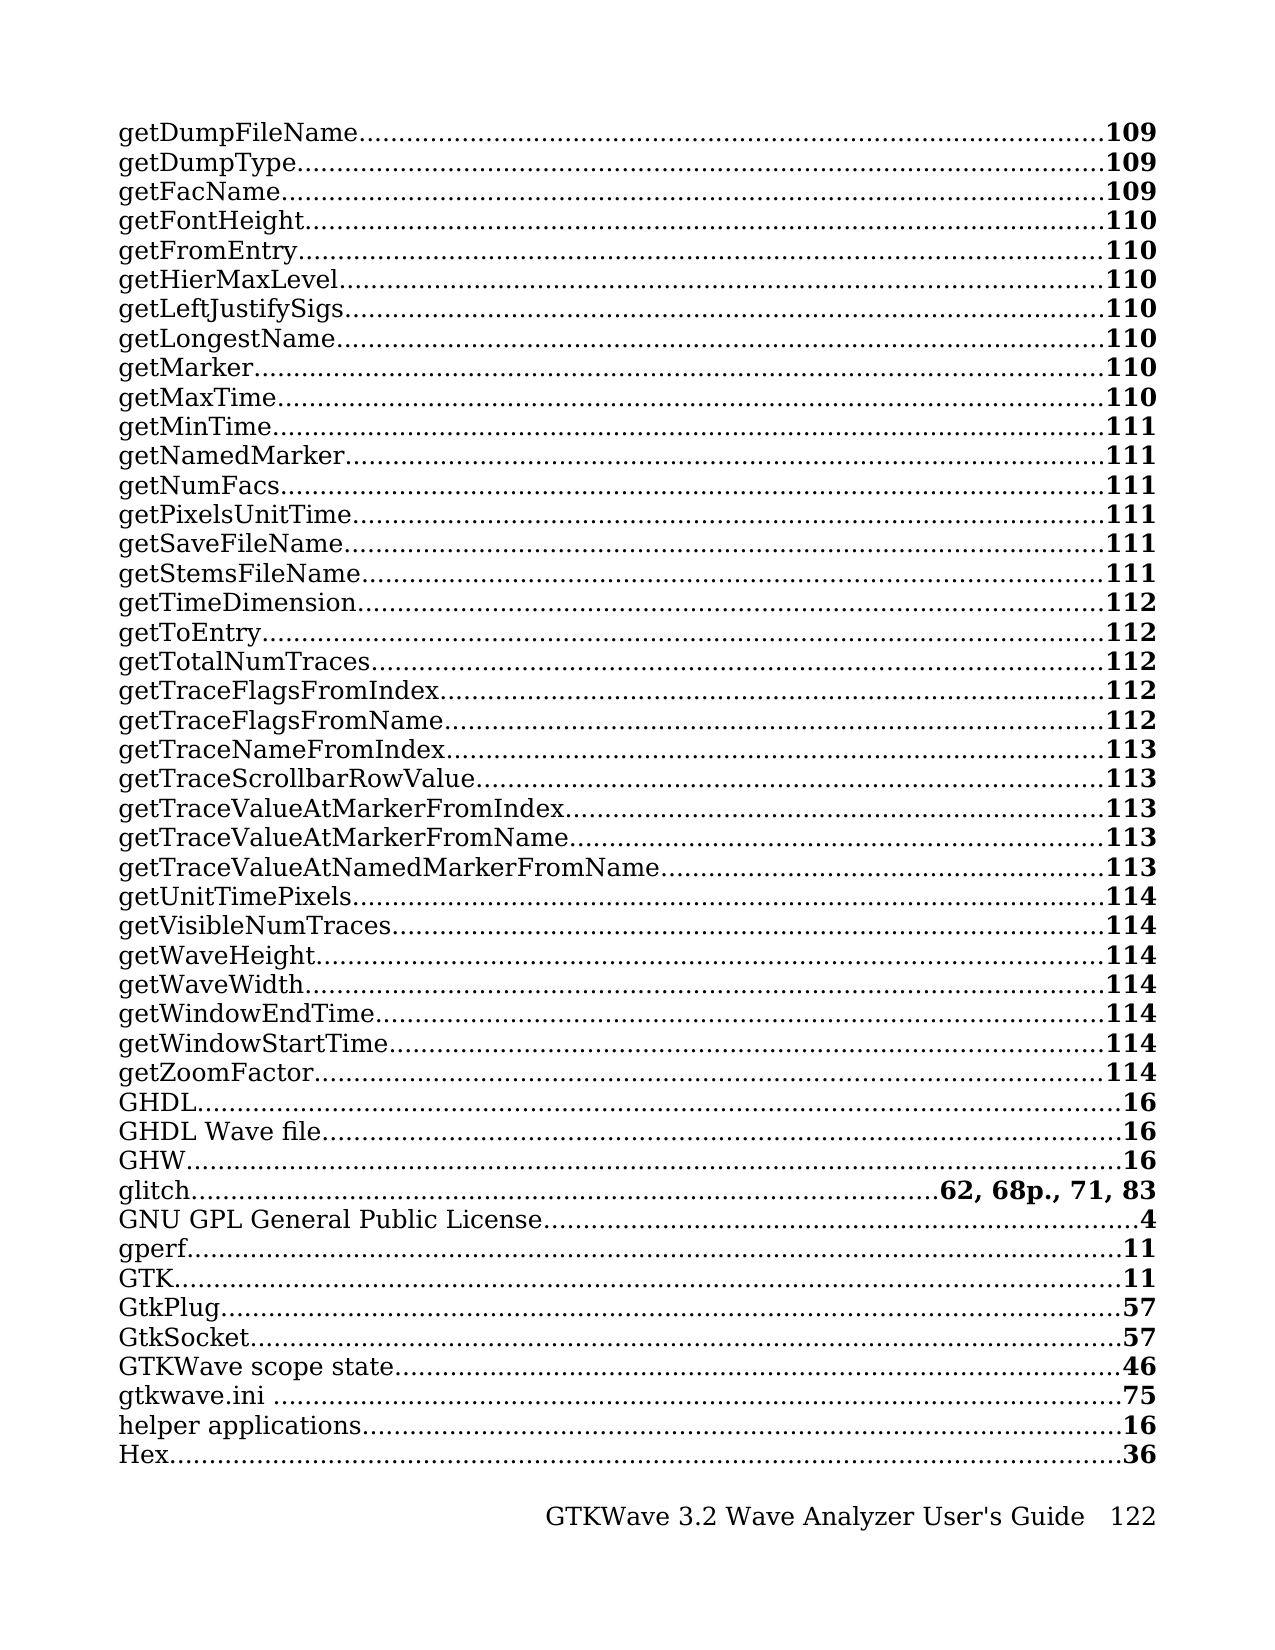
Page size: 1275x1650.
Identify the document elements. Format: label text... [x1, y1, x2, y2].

text getNumFacs 111 [118, 471, 1157, 500]
text getDumpType 109 [118, 147, 1157, 177]
text getMinTime 111 [118, 412, 1157, 441]
text gperf 11 [118, 1234, 1157, 1264]
text getDumpFileName 109 [118, 118, 1157, 147]
text getWindowEndTime 114 [118, 999, 1157, 1029]
text getMaxTime 110 [118, 382, 1157, 412]
text getNamedMarker 111 [118, 441, 1157, 471]
text getLongestName 110 [118, 324, 1157, 353]
text getTraceFlagsFromName 112 [118, 706, 1157, 735]
text getTotalNumTraces 112 [118, 647, 1157, 676]
text getLeftJustifySigs 110 [118, 294, 1157, 324]
text gtkwave.ini 75 [118, 1381, 1157, 1411]
text getFromEntry 110 [118, 236, 1157, 265]
text getTraceFlagsFromIndex 112 [118, 676, 1157, 706]
text GTK 11 [118, 1264, 1157, 1293]
text getStemsFileName 111 [118, 559, 1157, 588]
text getZoomFactor 114 [118, 1058, 1157, 1087]
text GtkPlug 57 [118, 1293, 1157, 1322]
text getFontHeight 110 [118, 206, 1157, 236]
text getMarker 110 [118, 353, 1157, 382]
text getTraceValueAtMarkerFromName 113 [118, 823, 1157, 852]
text Hex 36 [118, 1440, 1157, 1469]
text getWaveHeight 114 [118, 941, 1157, 970]
text getSaveFileName 111 [118, 529, 1157, 559]
text getHierMaxLevel 110 [118, 265, 1157, 294]
text helper applications 16 [118, 1411, 1157, 1440]
text getTimeDimension 112 [118, 588, 1157, 617]
text getWaveWidth 114 [118, 970, 1157, 999]
text getToEntry 112 [118, 617, 1157, 647]
text getPixelsUnitTime 111 [118, 500, 1157, 529]
text getTraceScrollbarRowValue 113 [118, 764, 1157, 794]
text GNU GPL General Public License 4 [118, 1205, 1157, 1234]
text GtkSocket 57 [118, 1322, 1157, 1352]
text GHDL 16 [118, 1087, 1157, 1117]
text getFacName 109 [118, 177, 1157, 206]
text GTKWave scope state 46 [118, 1352, 1157, 1381]
text glitch 62, 68p., 71, 83 [118, 1176, 1157, 1205]
text getVisibleNumTraces 114 [118, 911, 1157, 941]
text GHW 16 [118, 1146, 1157, 1176]
text GHDL Wave file 16 [118, 1117, 1157, 1146]
text getTraceNameFromIndex 113 [118, 735, 1157, 764]
text getWindowStartTime 114 [118, 1029, 1157, 1058]
text getUnitTimePixels 114 [118, 882, 1157, 911]
text getTraceValueAtMarkerFromIndex 113 [118, 794, 1157, 823]
text getTraceValueAtNamedMarkerFromName 113 [118, 852, 1157, 882]
